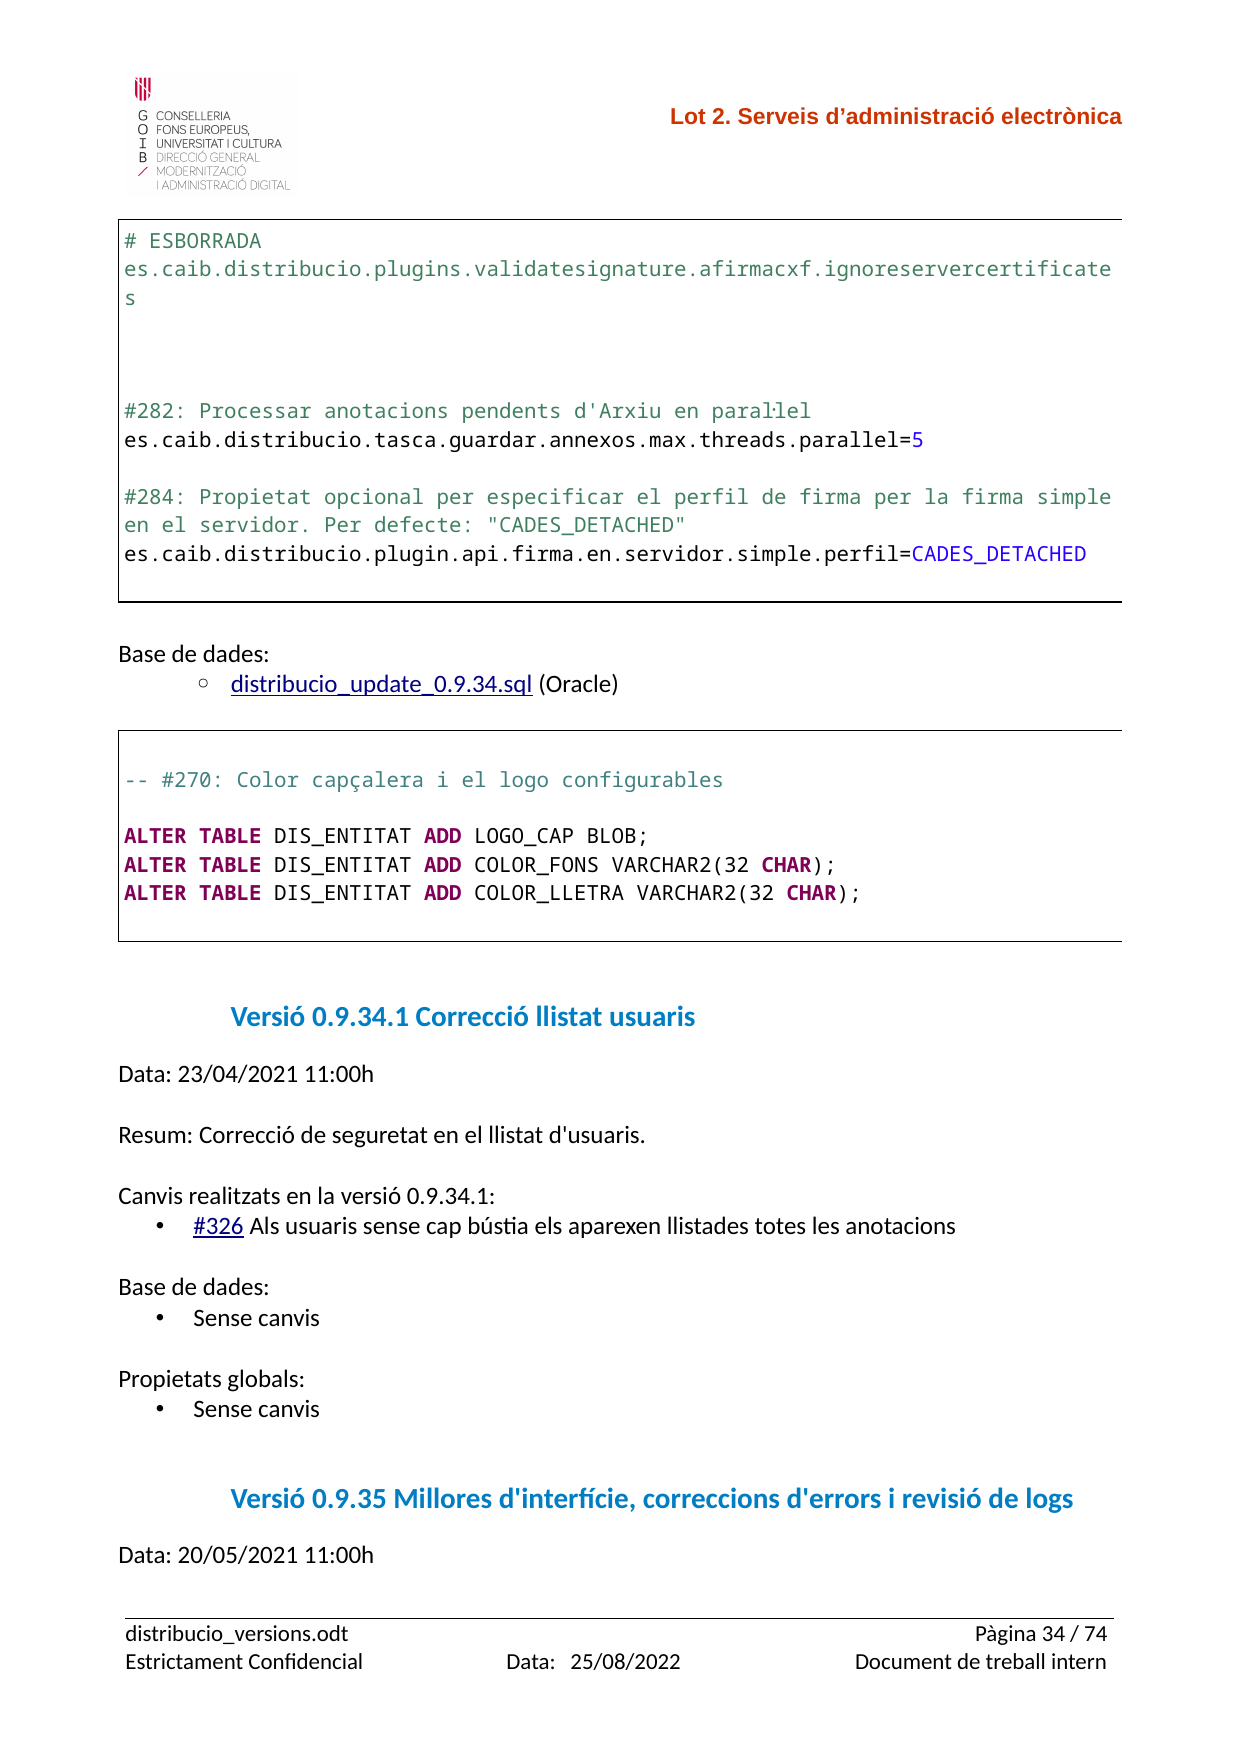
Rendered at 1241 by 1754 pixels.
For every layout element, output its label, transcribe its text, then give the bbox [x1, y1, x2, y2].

list #326 Als usuaris sense cap bústia els aparexen llistades totes les anotacions [156, 1210, 1122, 1241]
table_header -- #270: Color capçalera i el logo configurables ALTER TABLE DIS_ENTITAT ADD LOGO_CAP BLOB; ALTER TABLE DIS_ENTITAT ADD COLOR_FONS VARCHAR2(32 CHAR); ALTER TABLE DIS_ENTITAT ADD COLOR_LLETRA VARCHAR2(32 CHAR); [119, 731, 1122, 941]
text Base de dades: [118, 638, 1122, 668]
subtitle Versió 0.9.34.1 Correcció llistat usuaris [153, 998, 1122, 1034]
table_header # ESBORRADA es.caib.distribucio.plugins.validatesignature.afirmacxf.ignoreservercertificates #282: Processar anotacions pendents d'Arxiu en paral·lel es.caib.distribucio.tasca.guardar.annexos.max.threads.parallel=5 #284: Propietat opcional per especificar el perfil de firma per la firma simple en el servidor. Per defecte: "CADES_DETACHED" es.caib.distribucio.plugin.api.firma.en.servidor.simple.perfil=CADES_DETACHED [119, 220, 1122, 601]
text Canvis realitzats en la versió 0.9.34.1: [118, 1180, 1122, 1210]
text Propietats globals: [118, 1363, 1122, 1393]
list Sense canvis [156, 1393, 1122, 1424]
text Data: 23/04/2021 11:00h [118, 1058, 1122, 1088]
picture [126, 70, 299, 197]
text Data: 20/05/2021 11:00h [118, 1539, 1122, 1570]
list Sense canvis [156, 1302, 1122, 1332]
list distribucio_update_0.9.34.sql (Oracle) [193, 668, 1122, 699]
subtitle Versió 0.9.35 Millores d'interfície, correccions d'errors i revisió de logs [153, 1480, 1122, 1516]
text Base de dades: [118, 1271, 1122, 1302]
text Resum: Correcció de seguretat en el llistat d'usuaris. [118, 1119, 1122, 1149]
